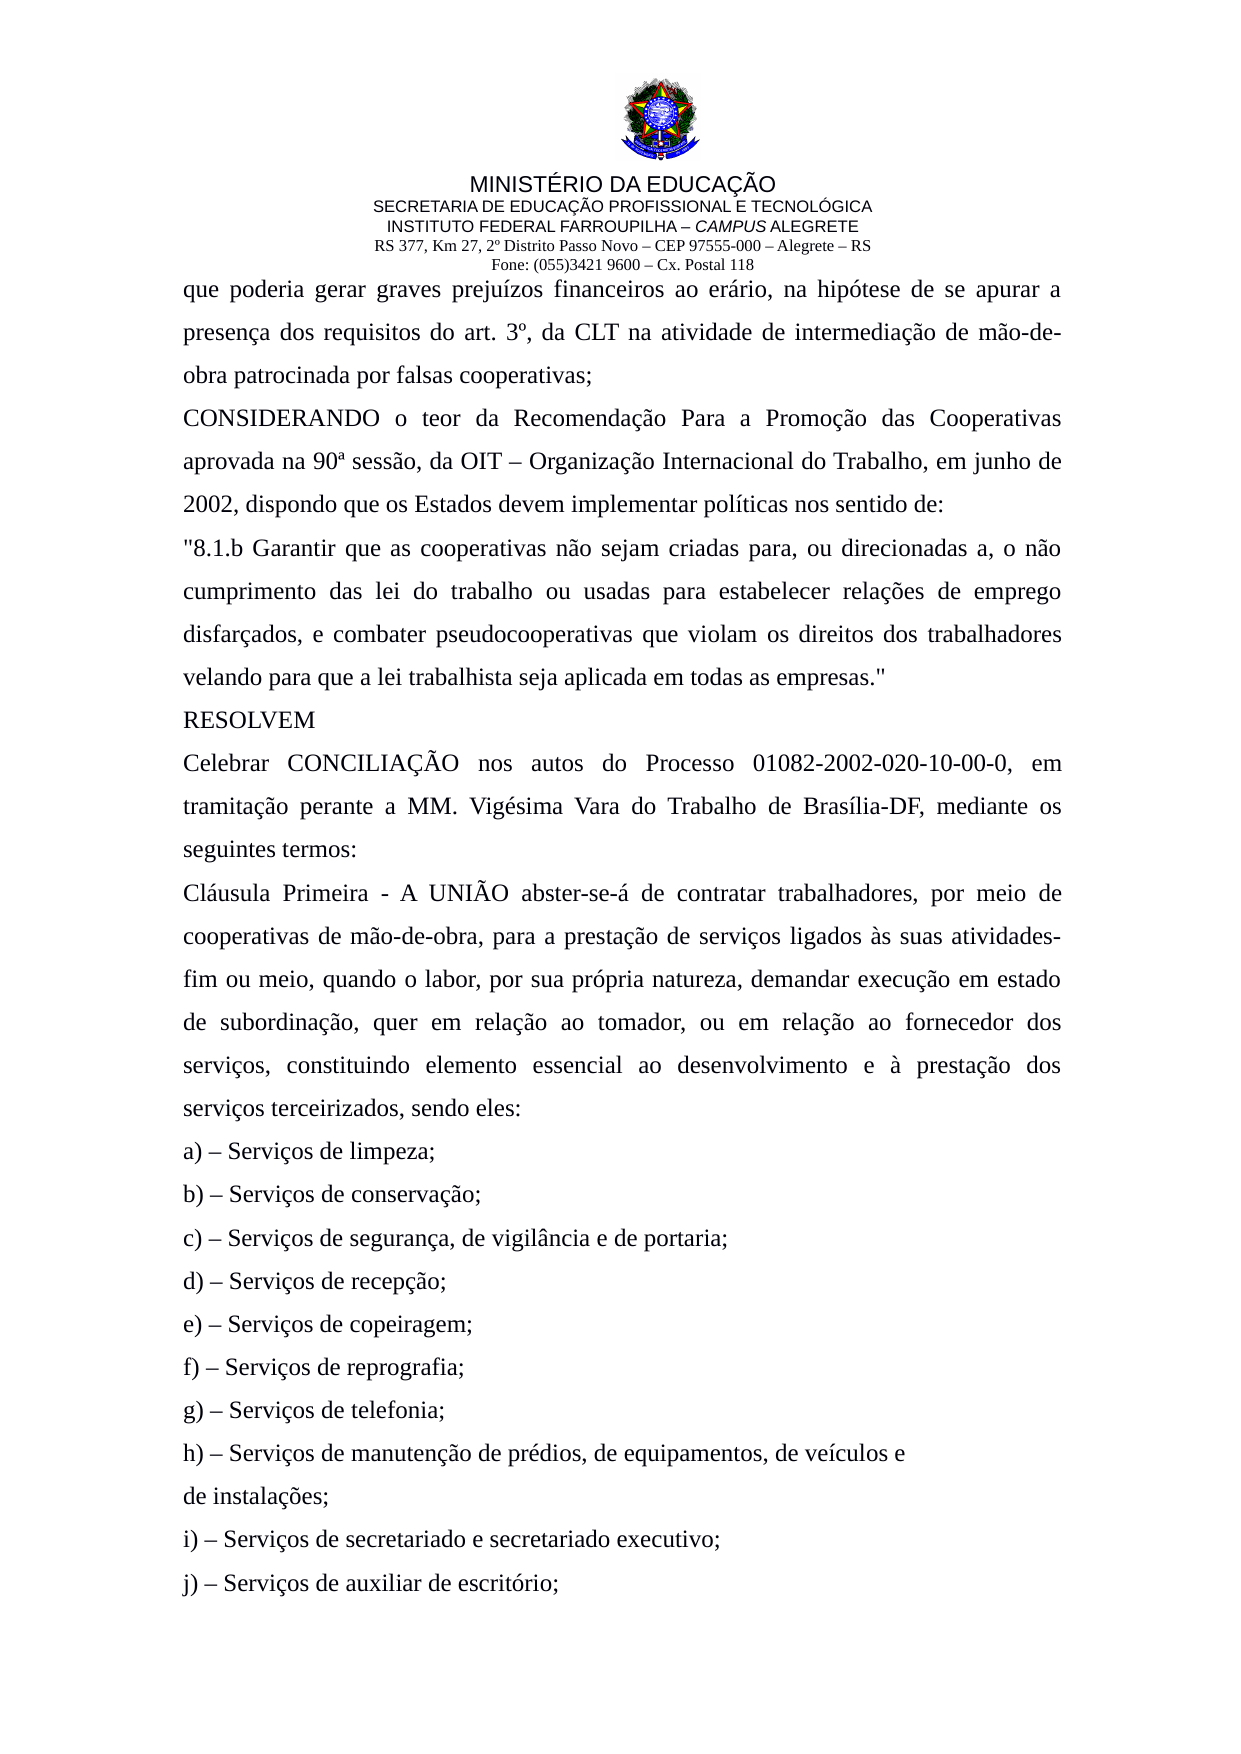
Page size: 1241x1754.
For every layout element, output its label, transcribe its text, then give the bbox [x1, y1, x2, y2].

text h) – Serviços de manutenção de prédios, de equipamentos, de veículos e [183, 1438, 1062, 1467]
text f) – Serviços de reprografia; [183, 1352, 1062, 1381]
text b) – Serviços de conservação; [183, 1179, 1062, 1208]
text de instalações; [183, 1481, 1062, 1510]
text c) – Serviços de segurança, de vigilância e de portaria; [183, 1223, 1062, 1251]
text "8.1.b Garantir que as cooperativas não sejam criadas para, ou direcionadas a, o não cumprimento das lei do trabalho ou usadas para estabelecer relações de emprego disfarçados, e combater pseudocooperativas que violam os direitos dos trabalhadores velando para que a lei trabalhista seja aplicada em todas as empresas." [183, 533, 1062, 691]
text a) – Serviços de limpeza; [183, 1136, 1062, 1165]
text i) – Serviços de secretariado e secretariado executivo; [183, 1524, 1062, 1553]
text RESOLVEM [183, 705, 1062, 734]
text d) – Serviços de recepção; [183, 1266, 1062, 1294]
text CONSIDERANDO o teor da Recomendação Para a Promoção das Cooperativas aprovada na 90ª sessão, da OIT – Organização Internacional do Trabalho, em junho de 2002, dispondo que os Estados devem implementar políticas nos sentido de: [183, 403, 1062, 518]
picture [615, 73, 700, 161]
text e) – Serviços de copeiragem; [183, 1309, 1062, 1338]
text Celebrar CONCILIAÇÃO nos autos do Processo 01082-2002-020-10-00-0, em tramitação perante a MM. Vigésima Vara do Trabalho de Brasília-DF, mediante os seguintes termos: [183, 748, 1062, 863]
text j) – Serviços de auxiliar de escritório; [183, 1568, 1062, 1596]
text Cláusula Primeira - A UNIÃO abster-se-á de contratar trabalhadores, por meio de cooperativas de mão-de-obra, para a prestação de serviços ligados às suas atividades-fim ou meio, quando o labor, por sua própria natureza, demandar execução em estado de subordinação, quer em relação ao tomador, ou em relação ao fornecedor dos serviços, constituindo elemento essencial ao desenvolvimento e à prestação dos serviços terceirizados, sendo eles: [183, 878, 1062, 1122]
text que poderia gerar graves prejuízos financeiros ao erário, na hipótese de se apurar a presença dos requisitos do art. 3º, da CLT na atividade de intermediação de mão-de-obra patrocinada por falsas cooperativas; [183, 274, 1062, 389]
text g) – Serviços de telefonia; [183, 1395, 1062, 1424]
